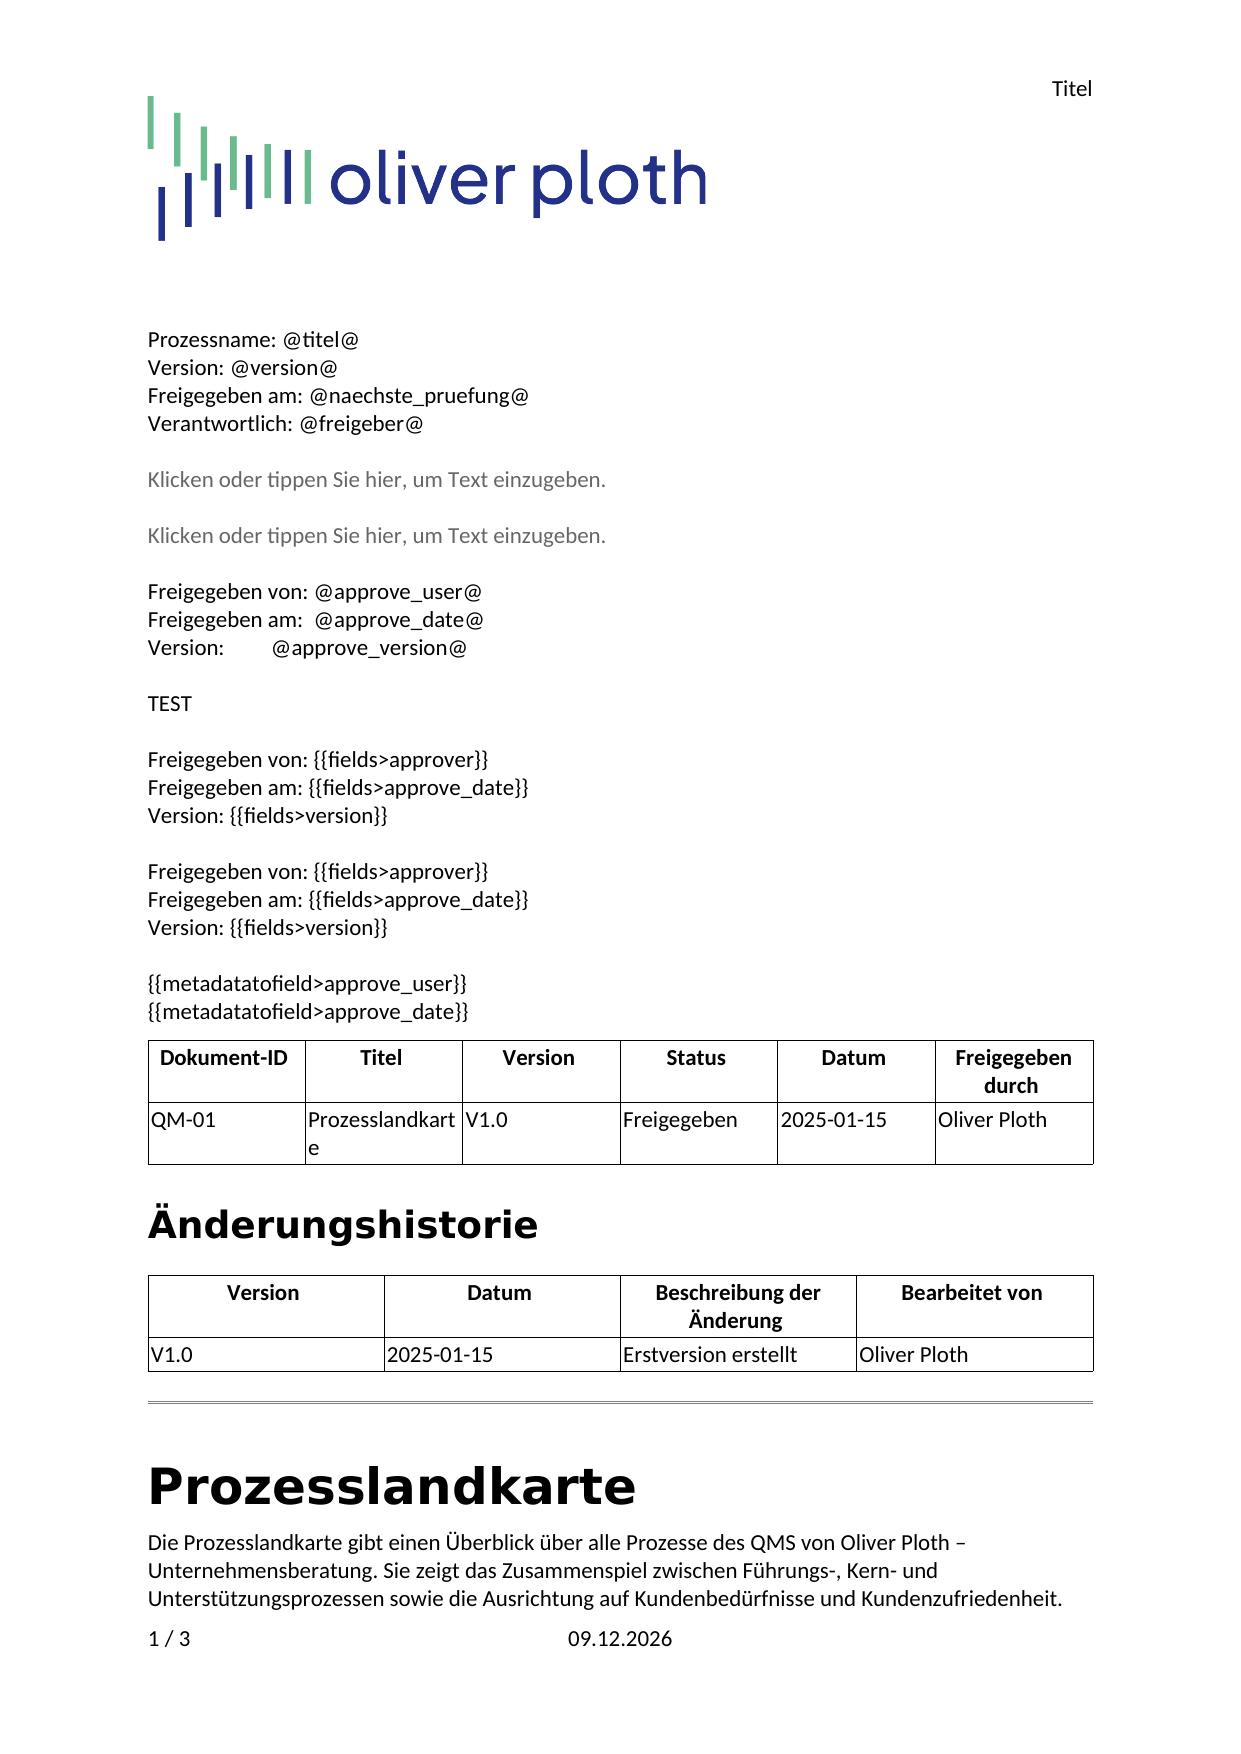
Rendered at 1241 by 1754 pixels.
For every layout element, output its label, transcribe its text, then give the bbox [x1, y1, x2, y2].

table_cell Oliver Ploth [936, 1103, 1093, 1164]
table_cell Prozesslandkarte [306, 1103, 462, 1164]
text Freigegeben am: {{fields>approve_date}} [148, 773, 1093, 801]
table_header Beschreibung der Änderung [621, 1276, 856, 1337]
text Freigegeben am: @approve_date@ [148, 605, 1093, 633]
table_cell Oliver Ploth [857, 1338, 1093, 1371]
subtitle Änderungshistorie [148, 1204, 1093, 1248]
text Klicken oder tippen Sie hier, um Text einzugeben. [148, 465, 1093, 493]
table_header Bearbeitet von [857, 1276, 1093, 1337]
text Version: {{fields>version}} [148, 913, 1093, 941]
text Version: @approve_version@ [148, 633, 1093, 661]
text Freigegeben von: {{fields>approver}} [148, 745, 1093, 773]
table_header Datum [778, 1041, 935, 1102]
table_cell V1.0 [463, 1103, 620, 1164]
text Freigegeben von: @approve_user@ [148, 577, 1093, 605]
text Verantwortlich: @freigeber@ [148, 409, 1093, 437]
table_header Version [463, 1041, 620, 1102]
text Version: @version@ [148, 353, 1093, 381]
table_cell 2025-01-15 [778, 1103, 935, 1164]
text TEST [148, 689, 1093, 717]
text Prozessname: @titel@ [148, 325, 1093, 353]
text Freigegeben am: {{fields>approve_date}} [148, 885, 1093, 913]
text {{metadatatofield>approve_date}} [148, 997, 1093, 1025]
table_cell 2025-01-15 [385, 1338, 620, 1371]
text Die Prozesslandkarte gibt einen Überblick über alle Prozesse des QMS von Oliver Ploth – Unternehmensberatung. Sie zeigt das Zusammenspiel zwischen Führungs-, Kern- und Unterstützungsprozessen sowie die Ausrichtung auf Kundenbedürfnisse und Kundenzufriedenheit. [148, 1528, 1093, 1613]
table_cell V1.0 [149, 1338, 384, 1371]
table_header Status [621, 1041, 777, 1102]
subtitle Prozesslandkarte [148, 1458, 1093, 1516]
table_header Freigegeben durch [936, 1041, 1093, 1102]
table_header Datum [385, 1276, 620, 1337]
table_header Dokument-ID [149, 1041, 305, 1102]
table_cell Freigegeben [621, 1103, 777, 1164]
table_header Version [149, 1276, 384, 1337]
table_header Titel [306, 1041, 462, 1102]
text {{metadatatofield>approve_user}} [148, 969, 1093, 997]
table_cell Erstversion erstellt [621, 1338, 856, 1371]
text Klicken oder tippen Sie hier, um Text einzugeben. [148, 521, 1093, 549]
table_cell QM-01 [149, 1103, 305, 1164]
text Freigegeben am: @naechste_pruefung@ [148, 381, 1093, 409]
text Freigegeben von: {{fields>approver}} [148, 857, 1093, 885]
text Version: {{fields>version}} [148, 801, 1093, 829]
